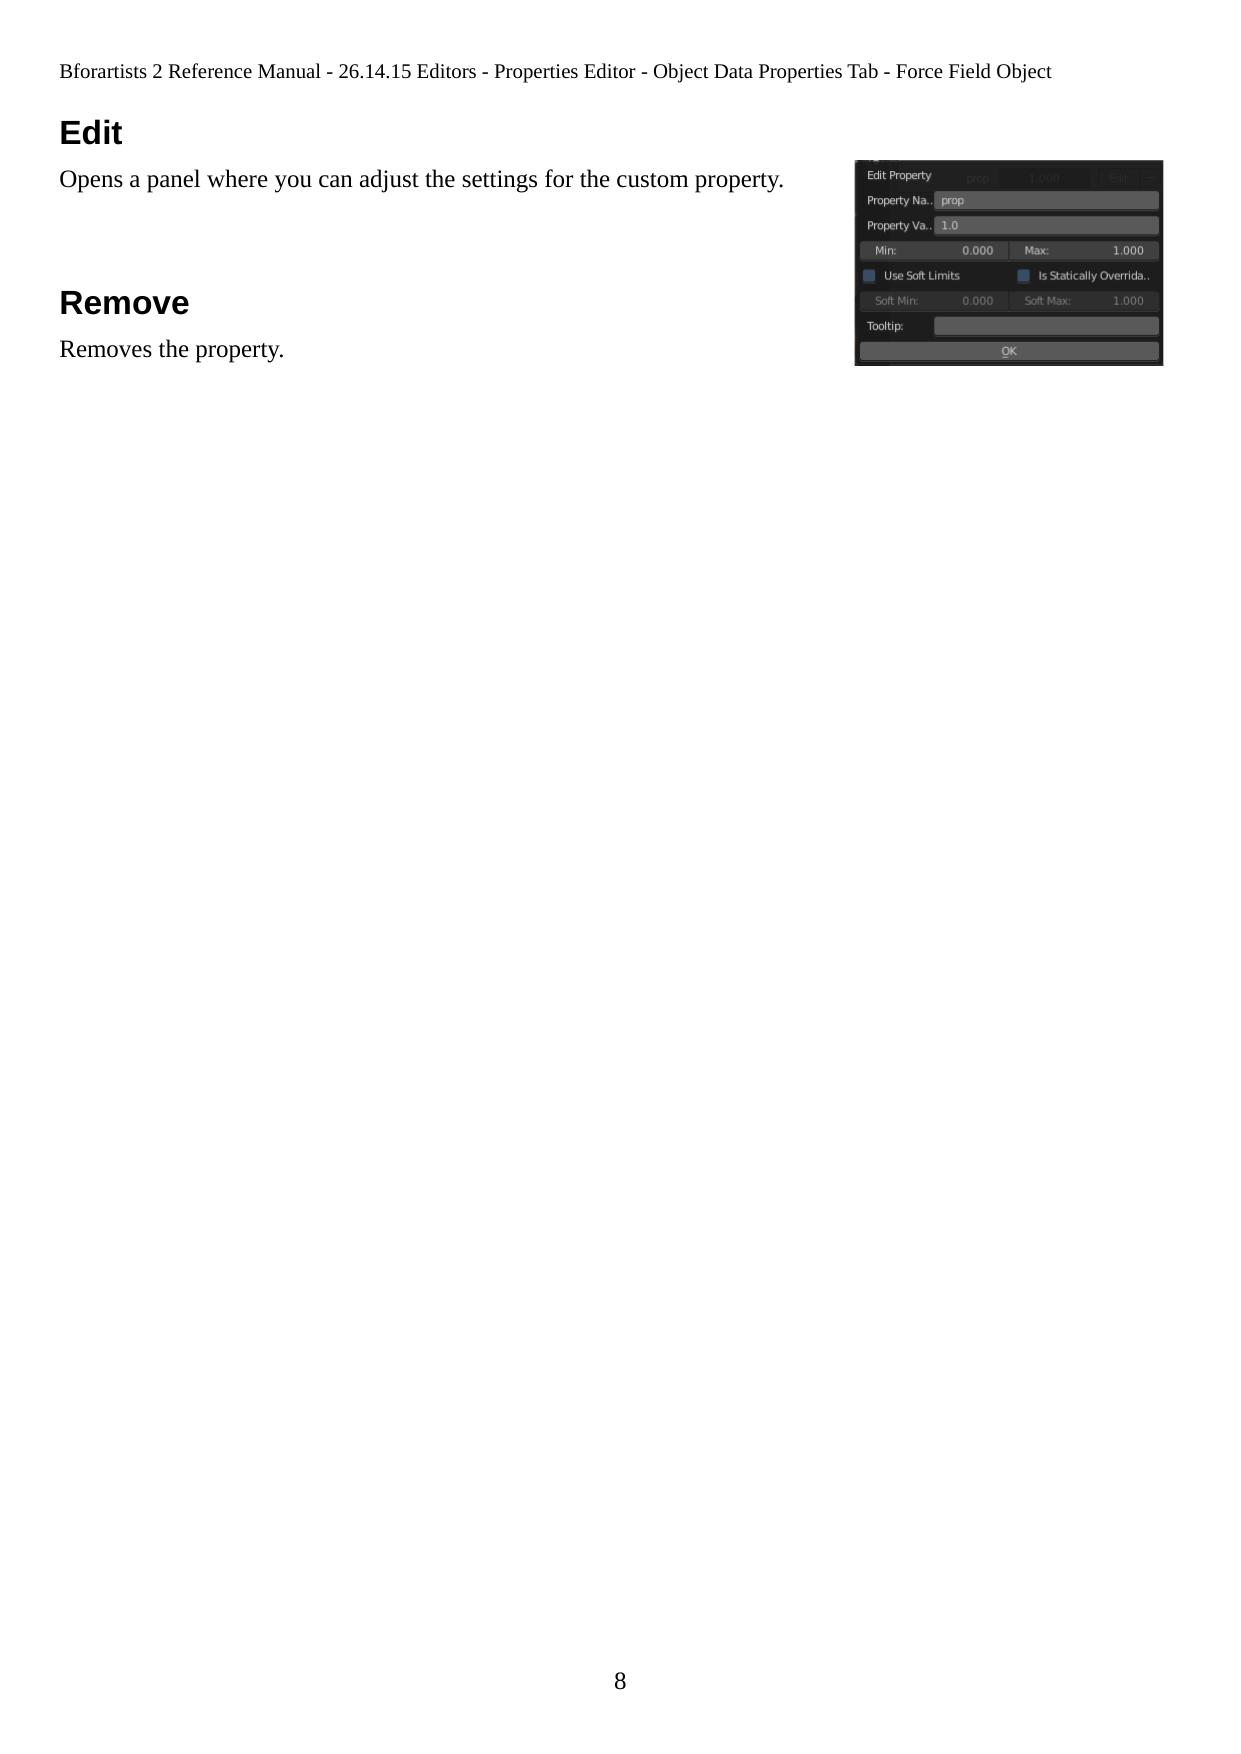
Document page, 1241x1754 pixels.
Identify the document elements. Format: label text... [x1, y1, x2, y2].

subtitle Remove [59, 283, 854, 321]
text Removes the property. [59, 334, 854, 363]
picture [854, 160, 1164, 366]
subtitle Edit [59, 113, 1181, 151]
text Opens a panel where you can adjust the settings for the custom property. [59, 164, 854, 192]
subtitle [1164, 283, 1181, 321]
text [1164, 334, 1181, 363]
